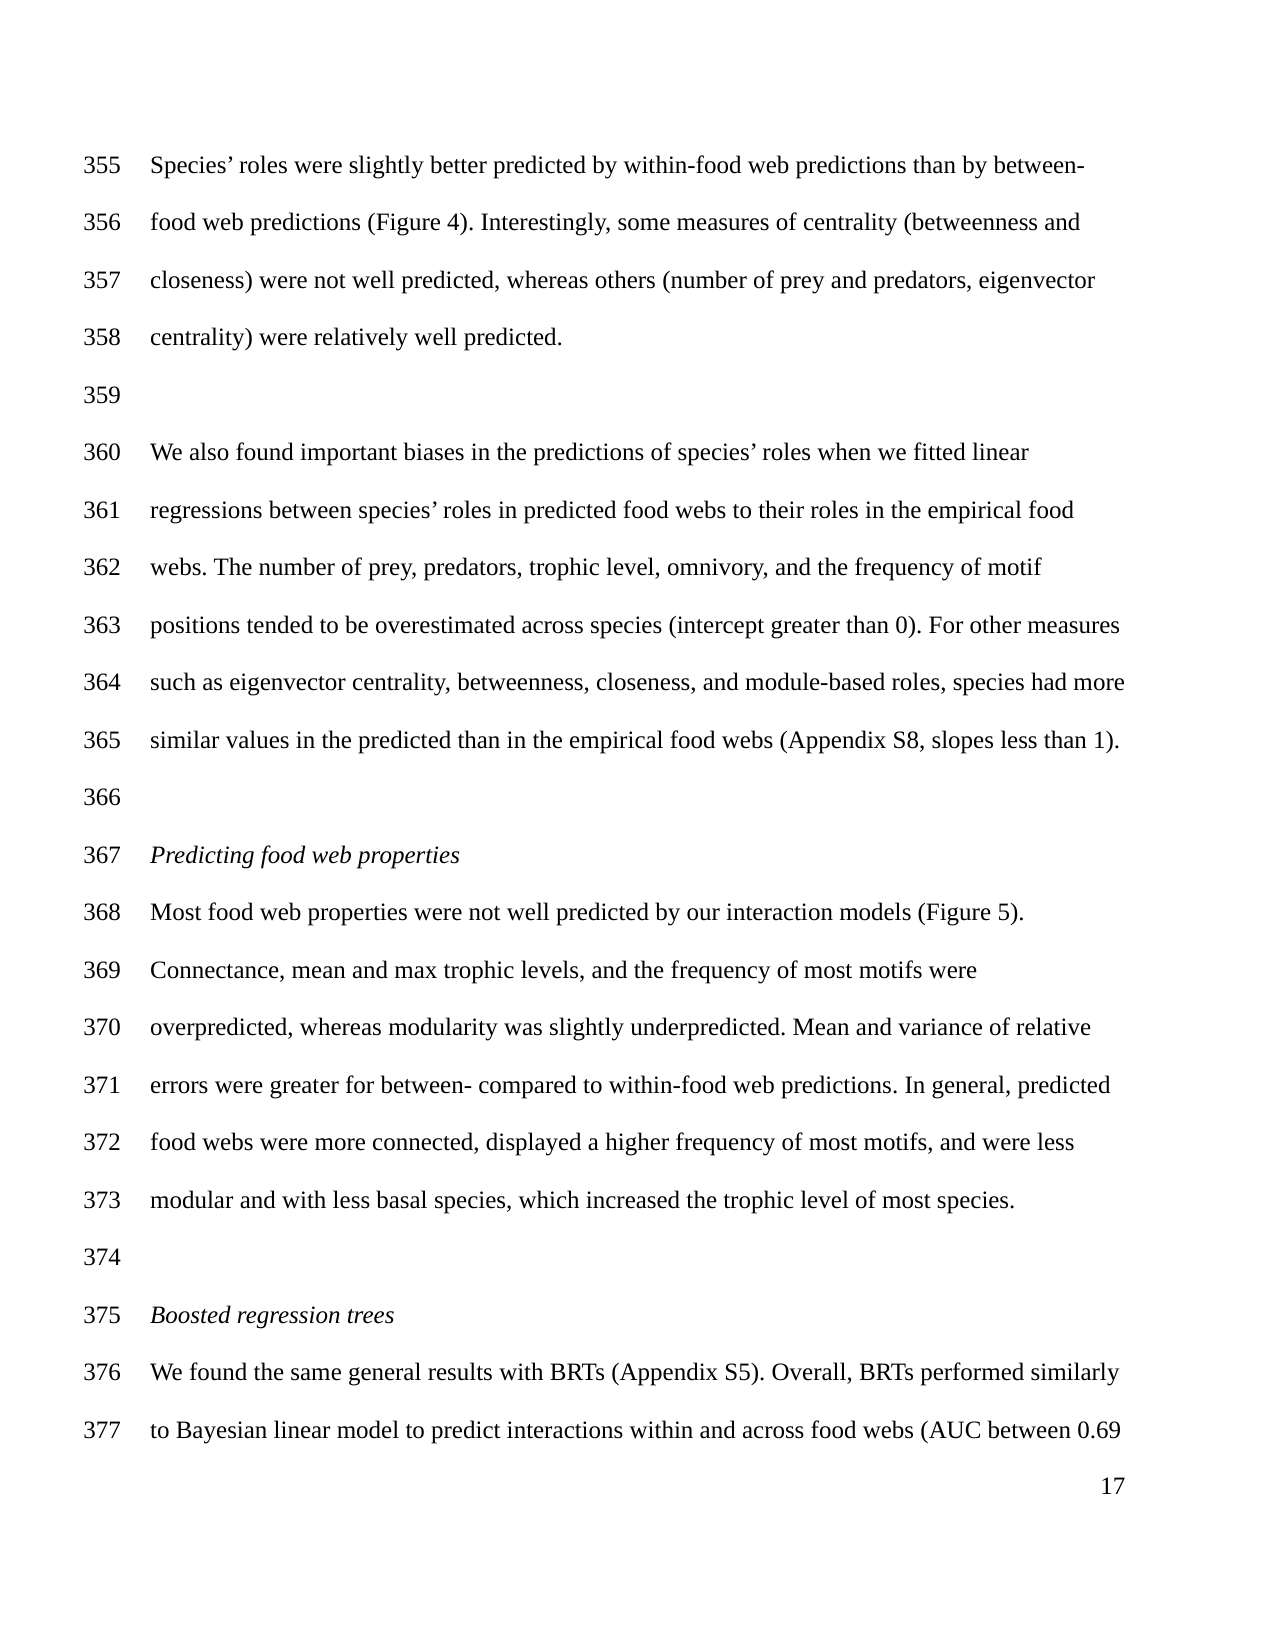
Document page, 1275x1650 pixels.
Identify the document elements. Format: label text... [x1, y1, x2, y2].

text We found the same general results with BRTs (Appendix S5). Overall, BRTs performed similarly to Bayesian linear model to predict interactions within and across food webs (AUC between 0.69 [150, 1357, 1125, 1444]
text Species’ roles were slightly better predicted by within-food web predictions than by between-food web predictions (Figure 4). Interestingly, some measures of centrality (betweenness and closeness) were not well predicted, whereas others (number of prey and predators, eigenvector centrality) were relatively well predicted. [150, 150, 1125, 351]
text We also found important biases in the predictions of species’ roles when we fitted linear regressions between species’ roles in predicted food webs to their roles in the empirical food webs. The number of prey, predators, trophic level, omnivory, and the frequency of motif positions tended to be overestimated across species (intercept greater than 0). For other measures such as eigenvector centrality, betweenness, closeness, and module-based roles, species had more similar values in the predicted than in the empirical food webs (Appendix S8, slopes less than 1). [150, 437, 1125, 754]
text Boosted regression trees [150, 1300, 1125, 1329]
text Most food web properties were not well predicted by our interaction models (Figure 5). Connectance, mean and max trophic levels, and the frequency of most motifs were overpredicted, whereas modularity was slightly underpredicted. Mean and variance of relative errors were greater for between- compared to within-food web predictions. In general, predicted food webs were more connected, displayed a higher frequency of most motifs, and were less modular and with less basal species, which increased the trophic level of most species. [150, 897, 1125, 1214]
text Predicting food web properties [150, 840, 1125, 869]
